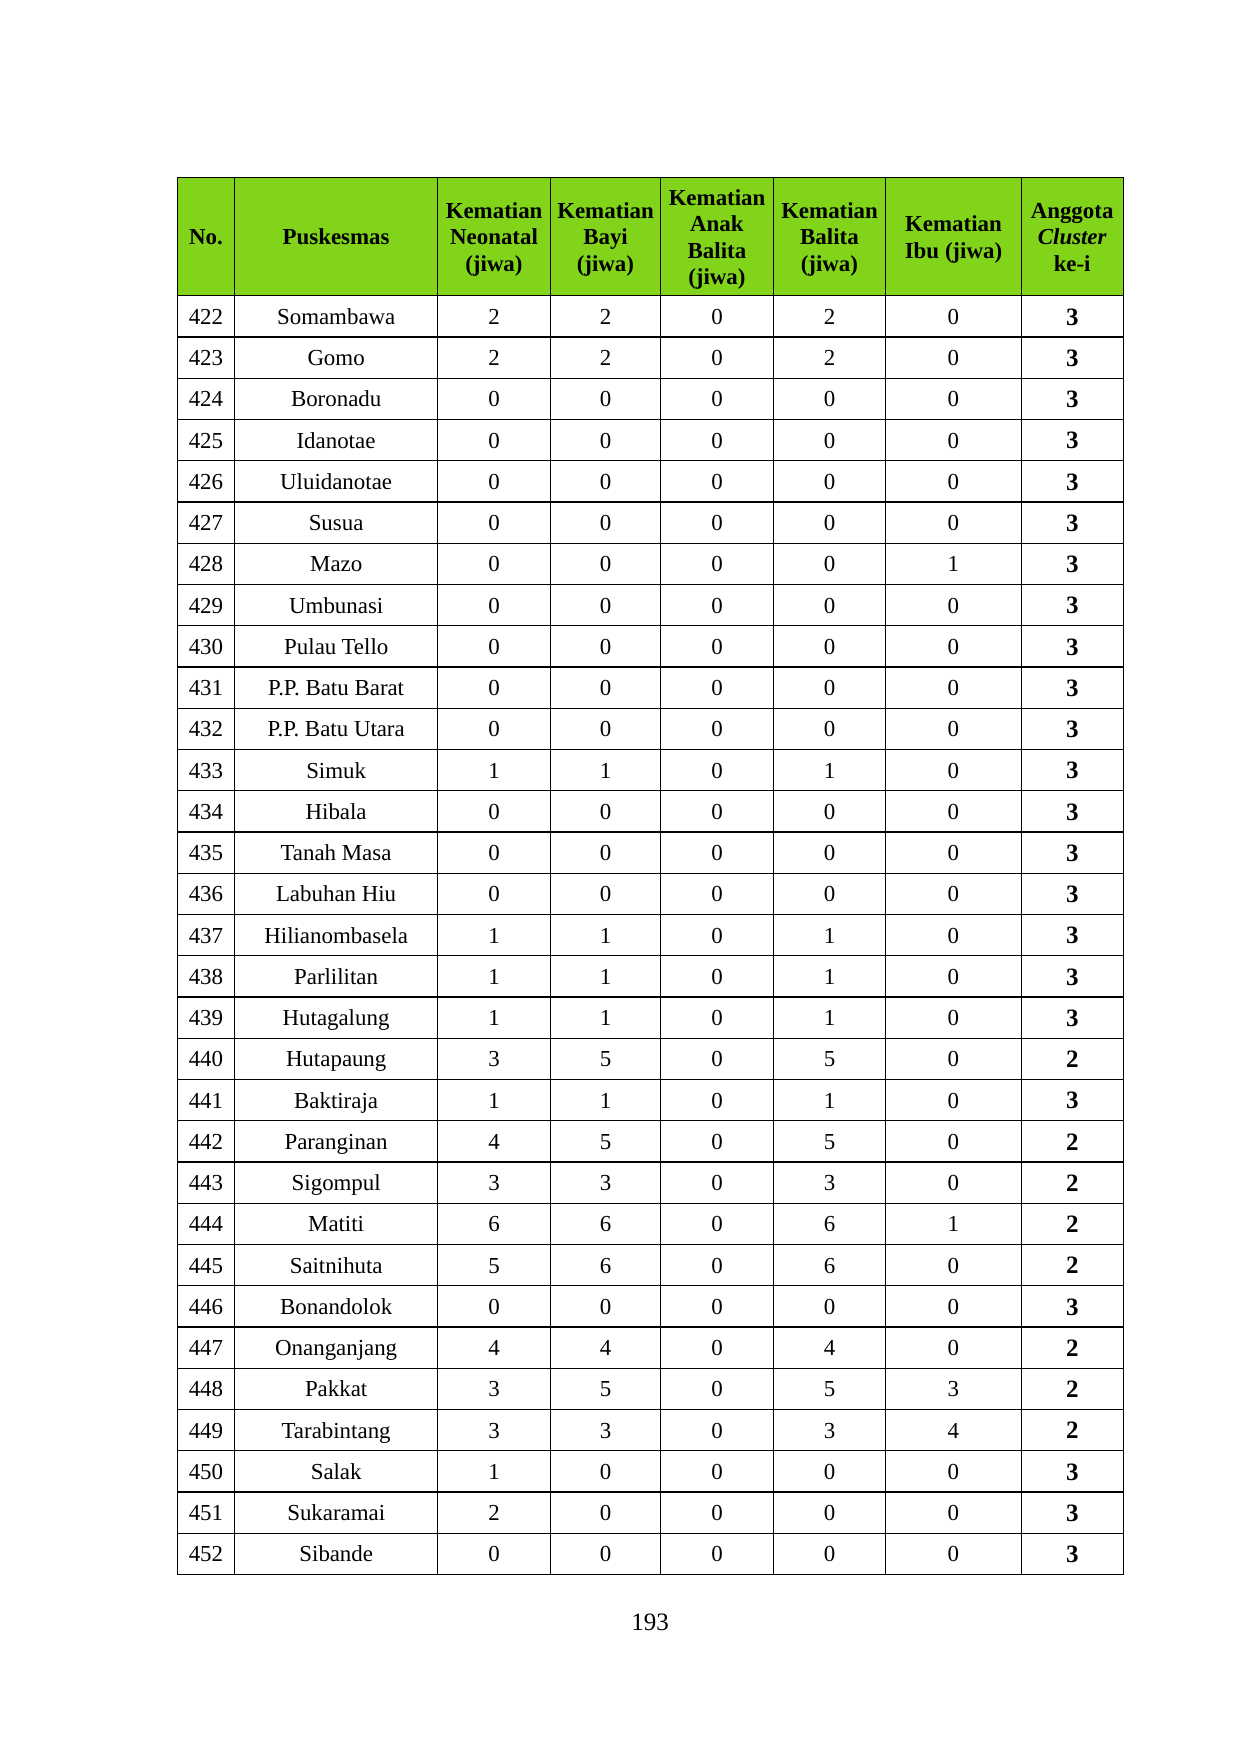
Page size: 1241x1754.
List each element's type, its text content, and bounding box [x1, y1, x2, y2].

table_cell 0 [661, 1286, 773, 1326]
table_cell 2 [438, 296, 550, 336]
table_cell 431 [178, 668, 234, 708]
table_cell Pulau Tello [235, 626, 437, 666]
table_cell 6 [551, 1204, 660, 1244]
table_cell 0 [886, 833, 1021, 873]
table_cell 3 [1022, 379, 1123, 419]
table_cell 0 [774, 461, 885, 501]
table_cell 446 [178, 1286, 234, 1326]
table_cell 0 [551, 1451, 660, 1491]
table_cell 0 [438, 585, 550, 625]
table_cell 0 [438, 833, 550, 873]
table_cell 2 [438, 1493, 550, 1533]
table_cell 0 [886, 956, 1021, 996]
table_cell 0 [886, 998, 1021, 1038]
table_cell 0 [661, 1163, 773, 1203]
table_cell 439 [178, 998, 234, 1038]
table_cell 1 [774, 750, 885, 790]
table_cell 0 [886, 1328, 1021, 1368]
table_cell 0 [661, 709, 773, 749]
table_cell 2 [1022, 1121, 1123, 1161]
table_cell Hilianombasela [235, 915, 437, 955]
table_cell 0 [774, 503, 885, 543]
table_cell 0 [886, 1039, 1021, 1079]
table_cell 1 [551, 1080, 660, 1120]
table_cell 0 [774, 585, 885, 625]
table_cell 433 [178, 750, 234, 790]
table_cell Sigompul [235, 1163, 437, 1203]
table_cell 0 [886, 1534, 1021, 1574]
table_cell 0 [774, 791, 885, 831]
table_cell 0 [661, 1493, 773, 1533]
table_cell 3 [1022, 750, 1123, 790]
table_cell Boronadu [235, 379, 437, 419]
table_cell 452 [178, 1534, 234, 1574]
table_cell 0 [661, 1204, 773, 1244]
table_cell 427 [178, 503, 234, 543]
table_cell 3 [1022, 1080, 1123, 1120]
table_cell 0 [886, 420, 1021, 460]
table_cell 3 [1022, 833, 1123, 873]
table_cell 435 [178, 833, 234, 873]
table_cell 0 [551, 503, 660, 543]
table_cell 0 [774, 420, 885, 460]
table_cell Sukaramai [235, 1493, 437, 1533]
table_cell 0 [438, 668, 550, 708]
table_cell 0 [661, 668, 773, 708]
table_cell 0 [661, 915, 773, 955]
table_cell 444 [178, 1204, 234, 1244]
table_cell Uluidanotae [235, 461, 437, 501]
table_cell 438 [178, 956, 234, 996]
table_cell Tarabintang [235, 1410, 437, 1450]
table_cell Tanah Masa [235, 833, 437, 873]
table_cell 0 [438, 544, 550, 584]
table_cell 2 [551, 296, 660, 336]
table_cell 3 [551, 1163, 660, 1203]
table_cell 0 [886, 1163, 1021, 1203]
table_cell 3 [886, 1369, 1021, 1409]
table_cell 0 [774, 874, 885, 914]
table_cell 0 [886, 791, 1021, 831]
table_cell 1 [438, 750, 550, 790]
table_cell 2 [774, 296, 885, 336]
table_cell 4 [886, 1410, 1021, 1450]
table_cell 2 [774, 338, 885, 378]
table_cell P.P. Batu Barat [235, 668, 437, 708]
table_cell 451 [178, 1493, 234, 1533]
table_cell Umbunasi [235, 585, 437, 625]
table_cell 0 [886, 585, 1021, 625]
table_cell 0 [661, 503, 773, 543]
table_cell 3 [1022, 1534, 1123, 1574]
table_cell 2 [1022, 1328, 1123, 1368]
table_cell 0 [551, 461, 660, 501]
table_cell 0 [551, 544, 660, 584]
table_cell 0 [774, 544, 885, 584]
table_cell 0 [438, 1286, 550, 1326]
table_cell 0 [661, 544, 773, 584]
table_cell 0 [886, 709, 1021, 749]
table_cell 0 [551, 874, 660, 914]
table_cell 4 [438, 1121, 550, 1161]
table_cell 2 [1022, 1039, 1123, 1079]
table_cell 0 [774, 1286, 885, 1326]
table_cell 0 [774, 833, 885, 873]
table_cell 0 [774, 668, 885, 708]
table_cell 1 [886, 1204, 1021, 1244]
table_cell 4 [438, 1328, 550, 1368]
table_cell Sibande [235, 1534, 437, 1574]
table_cell 0 [886, 1121, 1021, 1161]
table_cell 0 [661, 626, 773, 666]
table_cell 0 [551, 791, 660, 831]
table_cell 0 [661, 338, 773, 378]
table_cell No. [178, 178, 234, 295]
table_cell 3 [774, 1163, 885, 1203]
table_cell 0 [661, 461, 773, 501]
table_cell 0 [661, 874, 773, 914]
table_cell 0 [886, 915, 1021, 955]
table_cell 0 [661, 1245, 773, 1285]
table_cell 3 [1022, 956, 1123, 996]
table_cell 3 [1022, 874, 1123, 914]
table_cell Anggota Cluster ke-i [1022, 178, 1123, 295]
table_cell 3 [1022, 1451, 1123, 1491]
table_cell Saitnihuta [235, 1245, 437, 1285]
table_cell 0 [661, 750, 773, 790]
table_cell 0 [886, 296, 1021, 336]
table_cell 0 [886, 461, 1021, 501]
table_cell 0 [551, 709, 660, 749]
table_cell Somambawa [235, 296, 437, 336]
table_cell 5 [551, 1369, 660, 1409]
table_cell 1 [551, 750, 660, 790]
table_cell 448 [178, 1369, 234, 1409]
table_cell 0 [438, 379, 550, 419]
table_cell 0 [661, 585, 773, 625]
table_cell 2 [1022, 1204, 1123, 1244]
table_cell 0 [886, 668, 1021, 708]
table_cell 442 [178, 1121, 234, 1161]
table_cell 3 [438, 1410, 550, 1450]
table_cell 1 [886, 544, 1021, 584]
table_cell 0 [438, 626, 550, 666]
table_cell 1 [551, 998, 660, 1038]
table_cell 6 [438, 1204, 550, 1244]
table_cell 3 [1022, 420, 1123, 460]
table_cell 1 [774, 956, 885, 996]
table_cell 0 [551, 668, 660, 708]
table_cell 4 [551, 1328, 660, 1368]
table_cell 0 [551, 420, 660, 460]
table_cell 430 [178, 626, 234, 666]
table_cell Pakkat [235, 1369, 437, 1409]
table_cell Kematian Anak Balita (jiwa) [661, 178, 773, 295]
table_cell 0 [438, 461, 550, 501]
table_cell 2 [1022, 1410, 1123, 1450]
table_cell 0 [661, 1328, 773, 1368]
table_cell Kematian Bayi (jiwa) [551, 178, 660, 295]
table_cell 5 [551, 1121, 660, 1161]
table_cell 1 [774, 915, 885, 955]
table_cell 1 [438, 1451, 550, 1491]
table_cell 0 [886, 1493, 1021, 1533]
table_cell 0 [438, 709, 550, 749]
table_cell Onanganjang [235, 1328, 437, 1368]
table_cell Puskesmas [235, 178, 437, 295]
table_cell 3 [551, 1410, 660, 1450]
table_cell 0 [886, 874, 1021, 914]
table_cell 3 [1022, 1493, 1123, 1533]
table_cell Bonandolok [235, 1286, 437, 1326]
table_cell 447 [178, 1328, 234, 1368]
table_cell 2 [1022, 1245, 1123, 1285]
table_cell 0 [774, 626, 885, 666]
table_cell 437 [178, 915, 234, 955]
table_cell 0 [886, 750, 1021, 790]
table_cell Susua [235, 503, 437, 543]
table_cell 3 [1022, 668, 1123, 708]
table_cell 1 [438, 998, 550, 1038]
table_cell Salak [235, 1451, 437, 1491]
table_cell 422 [178, 296, 234, 336]
table_cell 0 [886, 1245, 1021, 1285]
table_cell Mazo [235, 544, 437, 584]
table_cell 0 [886, 1286, 1021, 1326]
table_cell 428 [178, 544, 234, 584]
table_cell 0 [661, 1039, 773, 1079]
table_cell 3 [1022, 296, 1123, 336]
table_cell 426 [178, 461, 234, 501]
table_cell 6 [774, 1204, 885, 1244]
table_cell 0 [661, 1451, 773, 1491]
table_cell 2 [438, 338, 550, 378]
table_cell 0 [438, 1534, 550, 1574]
table_cell 5 [774, 1121, 885, 1161]
table_cell 0 [661, 1080, 773, 1120]
table_cell 0 [661, 296, 773, 336]
table_cell 1 [774, 998, 885, 1038]
table_cell Idanotae [235, 420, 437, 460]
table_cell 3 [1022, 503, 1123, 543]
table_cell 0 [661, 998, 773, 1038]
table_cell 0 [661, 1121, 773, 1161]
table_cell 3 [1022, 461, 1123, 501]
table_cell 3 [438, 1039, 550, 1079]
table_cell 0 [661, 379, 773, 419]
table_cell 0 [661, 1534, 773, 1574]
table_cell 3 [1022, 544, 1123, 584]
table_cell 5 [774, 1369, 885, 1409]
table_cell 0 [886, 503, 1021, 543]
table_cell 0 [438, 791, 550, 831]
table_cell 0 [774, 1451, 885, 1491]
table_cell 1 [438, 915, 550, 955]
table_cell 3 [1022, 626, 1123, 666]
table_cell 443 [178, 1163, 234, 1203]
table_cell 432 [178, 709, 234, 749]
table_cell 0 [551, 585, 660, 625]
table_cell 0 [774, 709, 885, 749]
table_cell 441 [178, 1080, 234, 1120]
table_cell Kematian Balita (jiwa) [774, 178, 885, 295]
table_cell Kematian Neonatal (jiwa) [438, 178, 550, 295]
table_cell 0 [551, 1286, 660, 1326]
table_cell 0 [551, 1493, 660, 1533]
table_cell 434 [178, 791, 234, 831]
table_cell 1 [438, 1080, 550, 1120]
table_cell 0 [551, 626, 660, 666]
table_cell Gomo [235, 338, 437, 378]
table_cell 6 [774, 1245, 885, 1285]
table_cell 3 [1022, 338, 1123, 378]
table_cell 6 [551, 1245, 660, 1285]
table_cell 3 [1022, 998, 1123, 1038]
table_cell Parlilitan [235, 956, 437, 996]
table_cell 2 [551, 338, 660, 378]
table_cell 5 [551, 1039, 660, 1079]
table_cell 5 [774, 1039, 885, 1079]
table_cell 440 [178, 1039, 234, 1079]
table_cell 3 [1022, 791, 1123, 831]
table_cell Paranginan [235, 1121, 437, 1161]
table_cell 0 [774, 379, 885, 419]
table_cell 0 [551, 833, 660, 873]
table_cell 3 [774, 1410, 885, 1450]
table_cell 0 [438, 503, 550, 543]
table_cell 0 [661, 1369, 773, 1409]
table_cell Matiti [235, 1204, 437, 1244]
table_cell 1 [438, 956, 550, 996]
table_cell Baktiraja [235, 1080, 437, 1120]
table_cell 0 [438, 874, 550, 914]
table_cell 0 [438, 420, 550, 460]
table_cell 429 [178, 585, 234, 625]
table_cell 1 [551, 956, 660, 996]
table_cell Hutapaung [235, 1039, 437, 1079]
table_cell Labuhan Hiu [235, 874, 437, 914]
table_cell 1 [551, 915, 660, 955]
table_cell P.P. Batu Utara [235, 709, 437, 749]
table_cell 0 [661, 833, 773, 873]
table_cell Hutagalung [235, 998, 437, 1038]
table_cell 0 [886, 626, 1021, 666]
table_cell Kematian Ibu (jiwa) [886, 178, 1021, 295]
table_cell 1 [774, 1080, 885, 1120]
table_cell 445 [178, 1245, 234, 1285]
table_cell 3 [1022, 709, 1123, 749]
table_cell 436 [178, 874, 234, 914]
table_cell 0 [661, 956, 773, 996]
table_cell 0 [774, 1534, 885, 1574]
table_cell 5 [438, 1245, 550, 1285]
table_cell 0 [886, 379, 1021, 419]
table_cell 4 [774, 1328, 885, 1368]
table_cell 0 [886, 338, 1021, 378]
table_cell 0 [551, 379, 660, 419]
table_cell 450 [178, 1451, 234, 1491]
table_cell 3 [1022, 1286, 1123, 1326]
table_cell 3 [1022, 585, 1123, 625]
table_cell 0 [551, 1534, 660, 1574]
table_cell 2 [1022, 1369, 1123, 1409]
table_cell 3 [1022, 915, 1123, 955]
table_cell 0 [661, 420, 773, 460]
table_cell 0 [886, 1080, 1021, 1120]
table_cell 3 [438, 1163, 550, 1203]
table_cell 0 [661, 1410, 773, 1450]
table_cell 425 [178, 420, 234, 460]
table_cell Hibala [235, 791, 437, 831]
table_cell 0 [886, 1451, 1021, 1491]
table_cell Simuk [235, 750, 437, 790]
table_cell 0 [774, 1493, 885, 1533]
table_cell 2 [1022, 1163, 1123, 1203]
table_cell 424 [178, 379, 234, 419]
table_cell 449 [178, 1410, 234, 1450]
table_cell 3 [438, 1369, 550, 1409]
table_cell 0 [661, 791, 773, 831]
table_cell 423 [178, 338, 234, 378]
